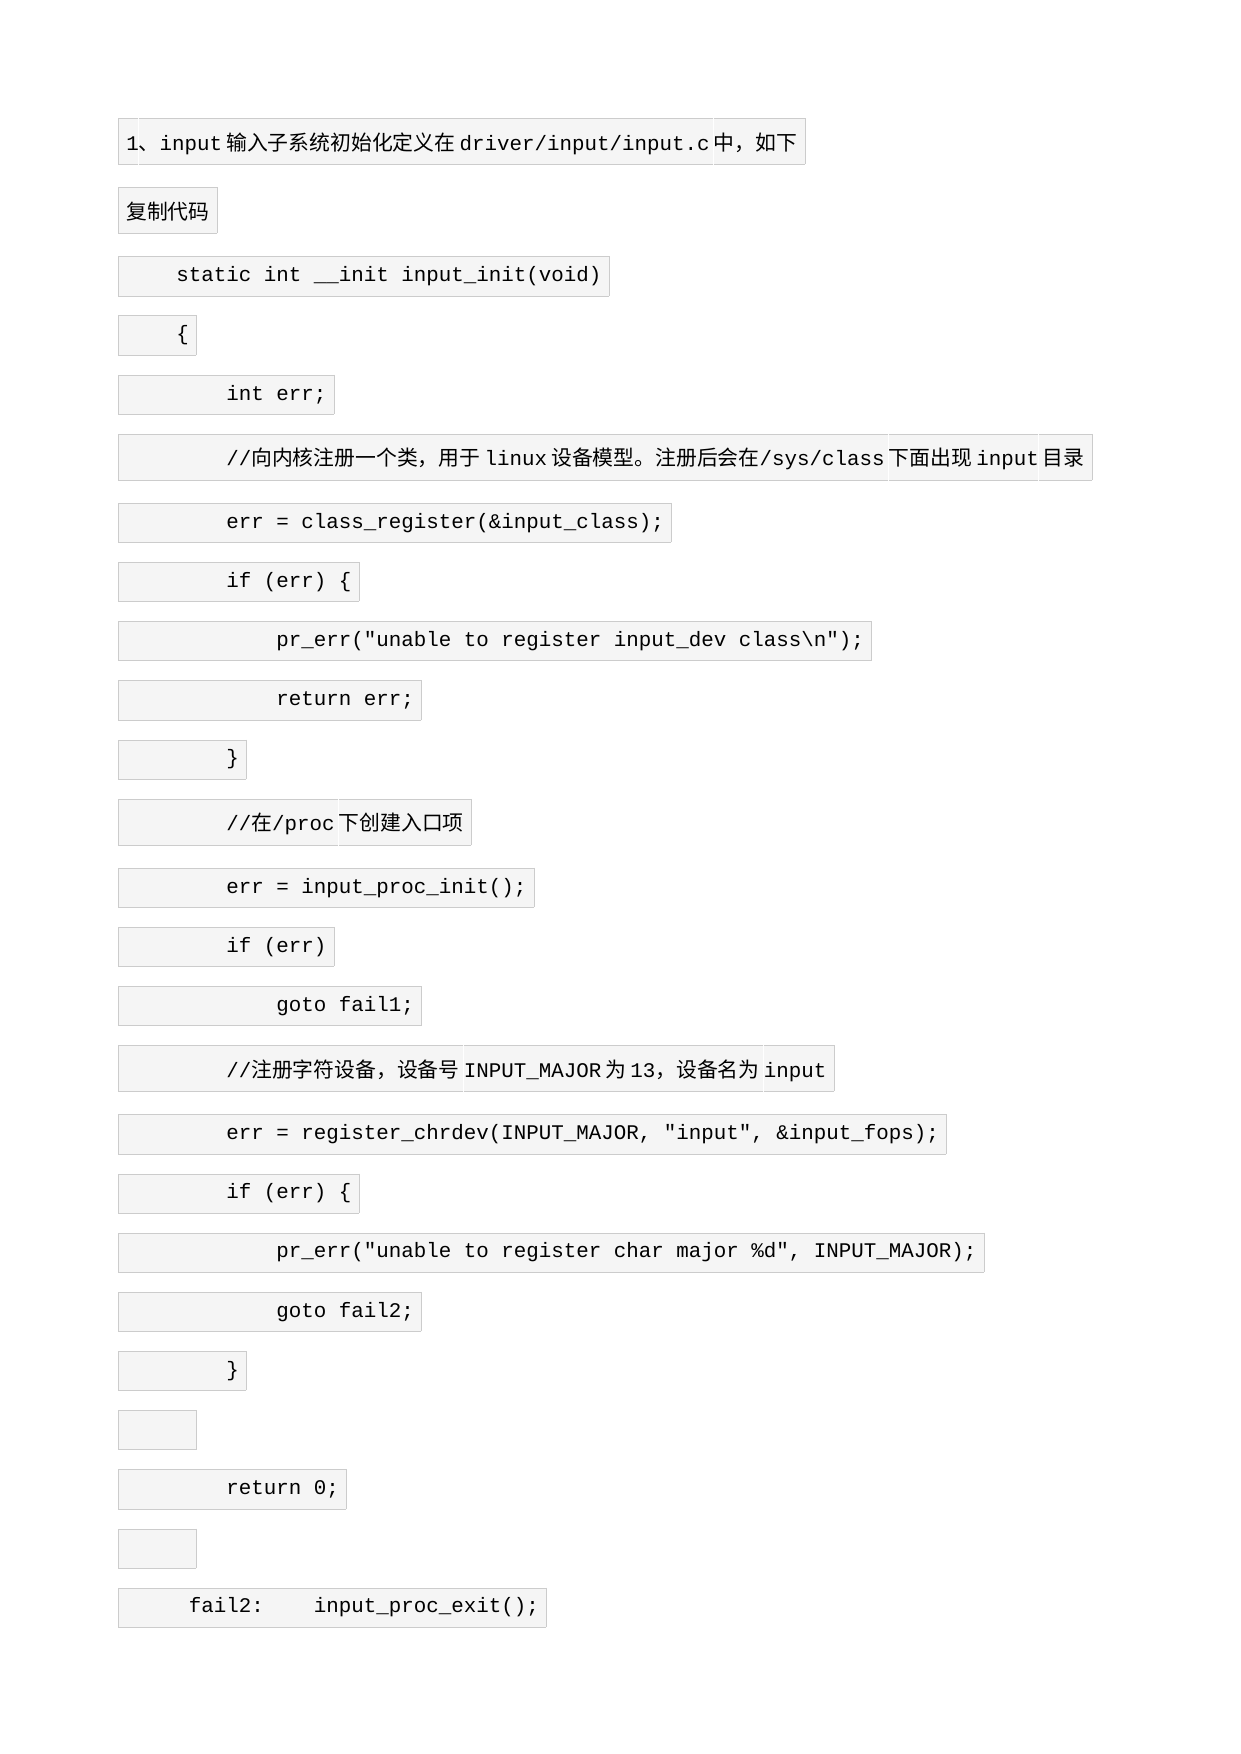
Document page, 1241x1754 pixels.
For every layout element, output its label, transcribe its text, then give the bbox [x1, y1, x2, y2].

text //在/proc下创建入口项 [119, 800, 471, 845]
text } [119, 741, 246, 779]
text [347, 1469, 1122, 1509]
text [422, 986, 1122, 1026]
text [872, 621, 1122, 661]
text pr_err("unable to register char major %d", INPUT_MAJOR); [119, 1234, 984, 1272]
text //向内核注册一个类，用于linux设备模型。注册后会在/sys/class下面出现input目录 [119, 435, 1092, 480]
text 复制代码 [119, 188, 217, 233]
text pr_err("unable to register input_dev class\n"); [119, 622, 871, 660]
text err = register_chrdev(INPUT_MAJOR, "input", &input_fops); [119, 1115, 946, 1154]
text fail2: input_proc_exit(); [119, 1589, 546, 1627]
text [535, 868, 1122, 907]
text [806, 118, 1122, 164]
text if (err) { [119, 563, 359, 601]
text return err; [119, 681, 421, 720]
text [335, 374, 1122, 414]
text return 0; [119, 1470, 346, 1509]
text [835, 1045, 1122, 1091]
text [472, 799, 1122, 845]
text goto fail1; [119, 987, 421, 1025]
text [335, 927, 1122, 966]
text if (err) [119, 928, 334, 966]
text err = input_proc_init(); [119, 869, 534, 907]
text 1、input输入子系统初始化定义在driver/input/input.c中，如下 [119, 119, 805, 164]
text [360, 1173, 1122, 1213]
text [1093, 434, 1122, 480]
text { [119, 316, 196, 355]
text [247, 1351, 1122, 1390]
text [422, 680, 1122, 720]
text [422, 1292, 1122, 1331]
text [197, 315, 1122, 355]
text [547, 1588, 1122, 1627]
text [985, 1233, 1122, 1272]
text [218, 187, 1122, 233]
text [947, 1114, 1122, 1154]
text goto fail2; [119, 1293, 421, 1331]
text if (err) { [119, 1175, 359, 1213]
text [672, 503, 1122, 542]
text int err; [119, 376, 334, 414]
text } [119, 1352, 246, 1390]
text err = class_register(&input_class); [119, 504, 671, 542]
text static int __init input_init(void) [119, 257, 609, 296]
text //注册字符设备，设备号INPUT_MAJOR为13，设备名为input [119, 1046, 834, 1091]
text [247, 739, 1122, 779]
text [360, 562, 1122, 601]
text [610, 256, 1122, 296]
